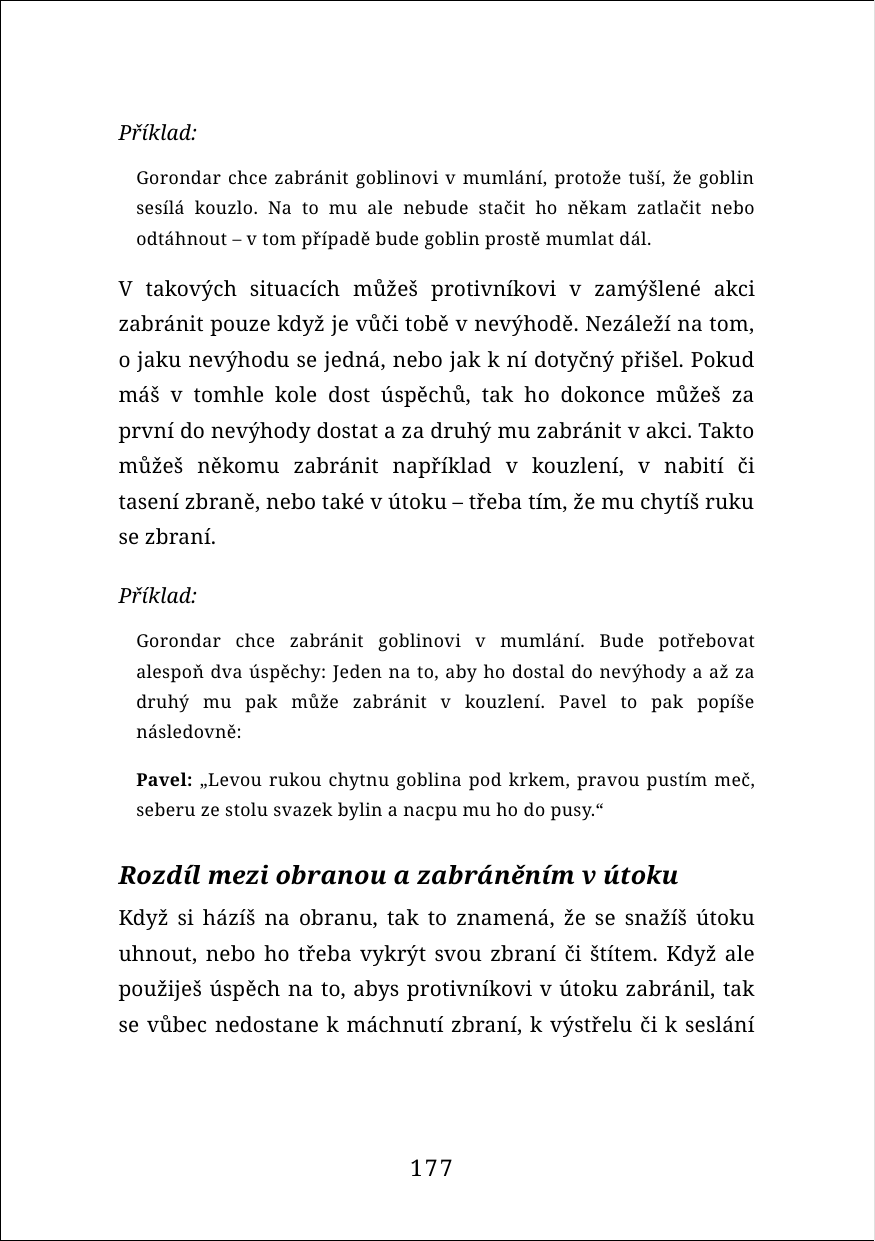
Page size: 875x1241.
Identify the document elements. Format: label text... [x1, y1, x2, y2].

text Příklad: [118, 118, 756, 147]
text Když si házíš na obranu, tak to znamená, že se snažíš útoku uhnout, nebo ho třeba vykrýt svou zbraní či štítem. Když ale použiješ úspěch na to, abys protivníkovi v útoku zabránil, tak se vůbec nedostane k máchnutí zbraní, k výstřelu či k seslání [118, 903, 756, 1038]
text Gorondar chce zabránit goblinovi v mumlání. Bude potřebovat alespoň dva úspěchy: Jeden na to, aby ho dostal do nevýhody a až za druhý mu pak může zabránit v kouzlení. Pavel to pak popíše následovně: [136, 629, 756, 744]
text Pavel: „Levou rukou chytnu goblina pod krkem, pravou pustím meč, seberu ze stolu svazek bylin a nacpu mu ho do pusy.“ [136, 767, 756, 822]
text V takových situacích můžeš protivníkovi v zamýšlené akci zabránit pouze když je vůči tobě v nevýhodě. Nezáleží na tom, o jaku nevýhodu se jedná, nebo jak k ní dotyčný přišel. Pokud máš v tomhle kole dost úspěchů, tak ho dokonce můžeš za první do nevýhody dostat a za druhý mu zabránit v akci. Takto můžeš někomu zabránit například v kouzlení, v nabití či tasení zbraně, nebo také v útoku – třeba tím, že mu chytíš ruku se zbraní. [118, 274, 756, 551]
text Příklad: [118, 582, 756, 610]
text Gorondar chce zabránit goblinovi v mumlání, protože tuší, že goblin sesílá kouzlo. Na to mu ale nebude stačit ho někam zatlačit nebo odtáhnout – v tom případě bude goblin prostě mumlat dál. [136, 166, 756, 250]
subtitle Rozdíl mezi obranou a zabráněním v útoku [118, 857, 756, 891]
